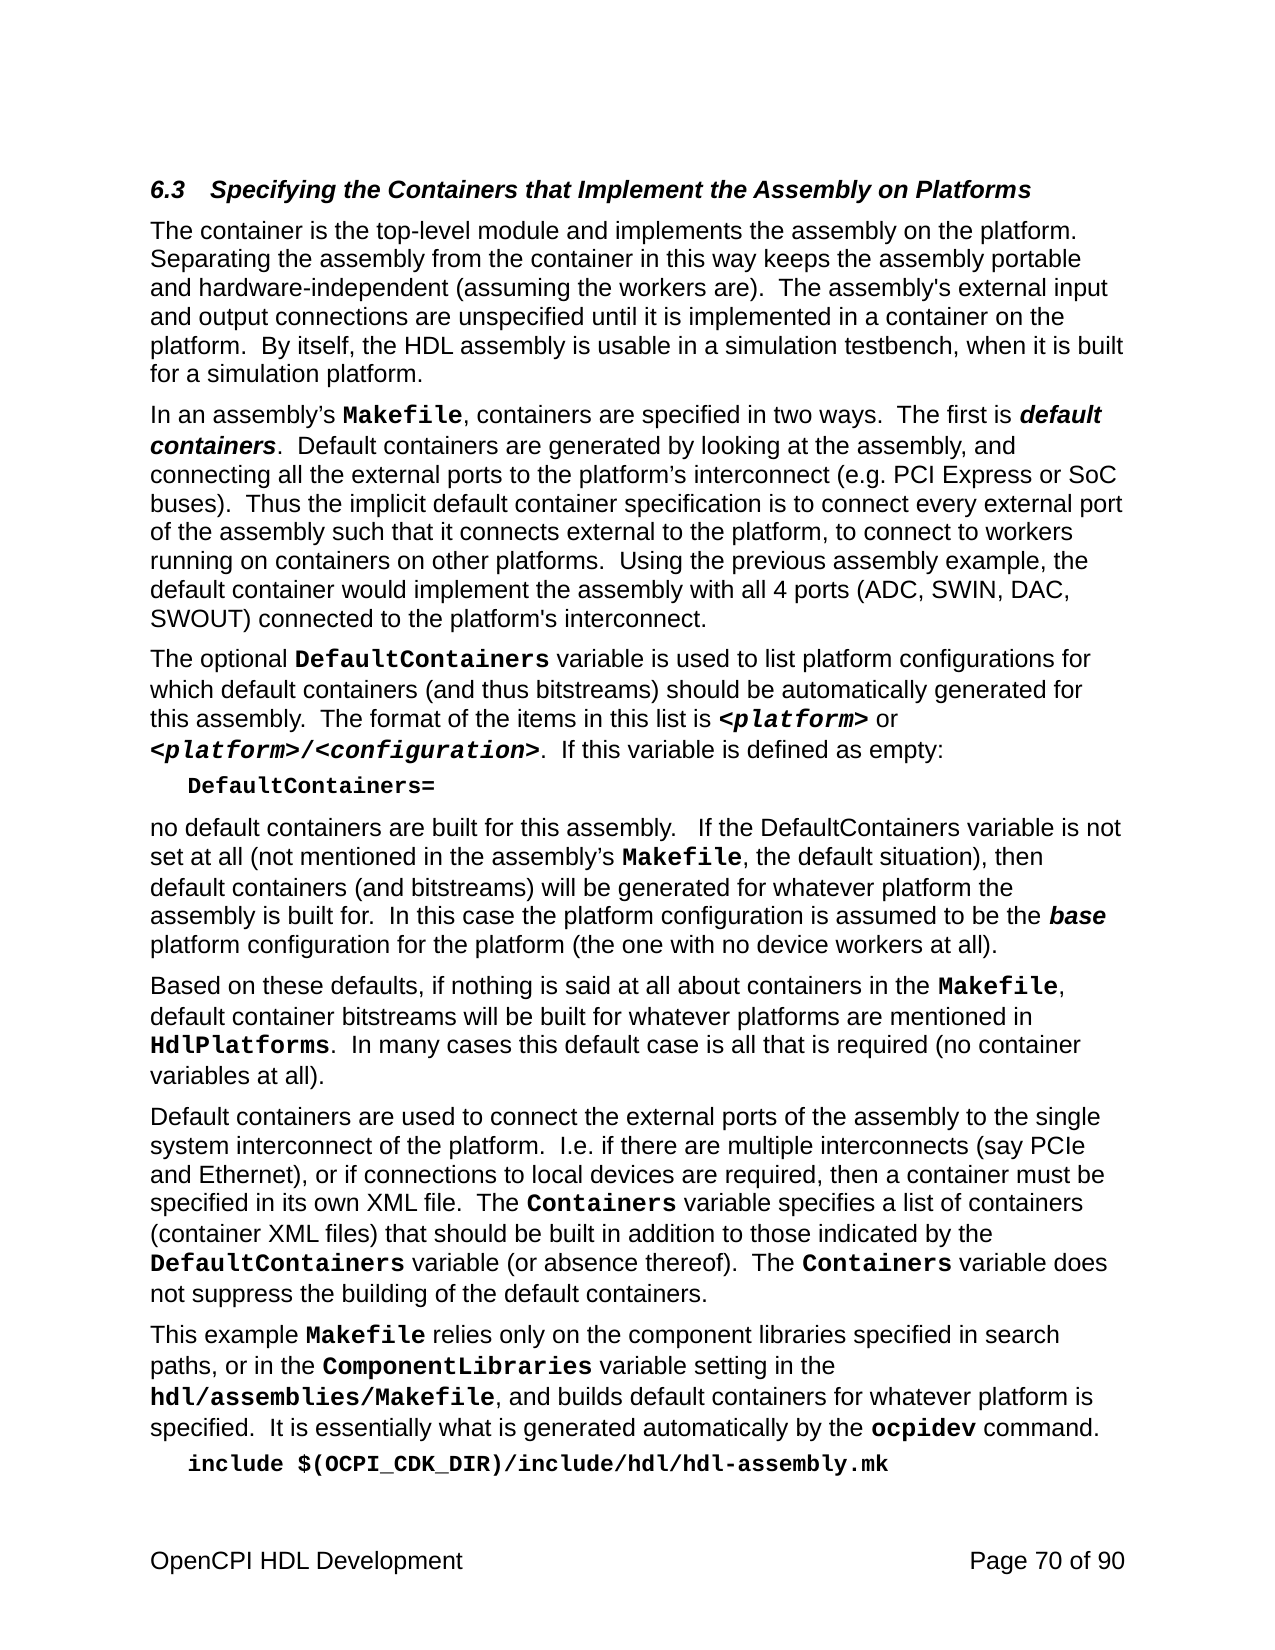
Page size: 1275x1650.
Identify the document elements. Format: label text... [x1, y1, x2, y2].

text no default containers are built for this assembly. If the DefaultContainers variable is not set at all (not mentioned in the assembly’s Makefile, the default situation), then default containers (and bitstreams) will be generated for whatever platform the assembly is built for. In this case the platform configuration is assumed to be the base platform configuration for the platform (the one with no device workers at all). [150, 813, 1125, 959]
text This example Makefile relies only on the component libraries specified in search paths, or in the ComponentLibraries variable setting in the hdl/assemblies/Makefile, and builds default containers for whatever platform is specified. It is essentially what is generated automatically by the ocpidev command. [150, 1320, 1125, 1443]
text In an assembly’s Makefile, containers are specified in two ways. The first is default containers. Default containers are generated by looking at the assembly, and connecting all the external ports to the platform’s interconnect (e.g. PCI Express or SoC buses). Thus the implicit default container specification is to connect every external port of the assembly such that it connects external to the platform, to connect to workers running on containers on other platforms. Using the previous assembly example, the default container would implement the assembly with all 4 ports (ADC, SWIN, DAC, SWOUT) connected to the platform's interconnect. [150, 400, 1125, 632]
text Based on these defaults, if nothing is said at all about containers in the Makefile, default container bitstreams will be built for whatever platforms are mentioned in HdlPlatforms. In many cases this default case is all that is required (no container variables at all). [150, 971, 1125, 1090]
text The container is the top-level module and implements the assembly on the platform. Separating the assembly from the container in this way keeps the assembly portable and hardware-independent (assuming the workers are). The assembly's external input and output connections are unspecified until it is implemented in a container on the platform. By itself, the HDL assembly is usable in a simulation testbench, when it is built for a simulation platform. [150, 216, 1125, 388]
text DefaultContainers= [187, 775, 1125, 801]
subtitle Specifying the Containers that Implement the Assembly on Platforms [150, 175, 1125, 204]
text include $(OCPI_CDK_DIR)/include/hdl/hdl-assembly.mk [187, 1452, 1125, 1478]
text Default containers are used to connect the external ports of the assembly to the single system interconnect of the platform. I.e. if there are multiple interconnects (say PCIe and Ethernet), or if connections to local devices are required, then a container must be specified in its own XML file. The Containers variable specifies a list of containers (container XML files) that should be built in addition to those indicated by the DefaultContainers variable (or absence thereof). The Containers variable does not suppress the building of the default containers. [150, 1102, 1125, 1308]
text The optional DefaultContainers variable is used to list platform configurations for which default containers (and thus bitstreams) should be automatically generated for this assembly. The format of the items in this list is <platform> or <platform>/<configuration>. If this variable is defined as empty: [150, 644, 1125, 766]
